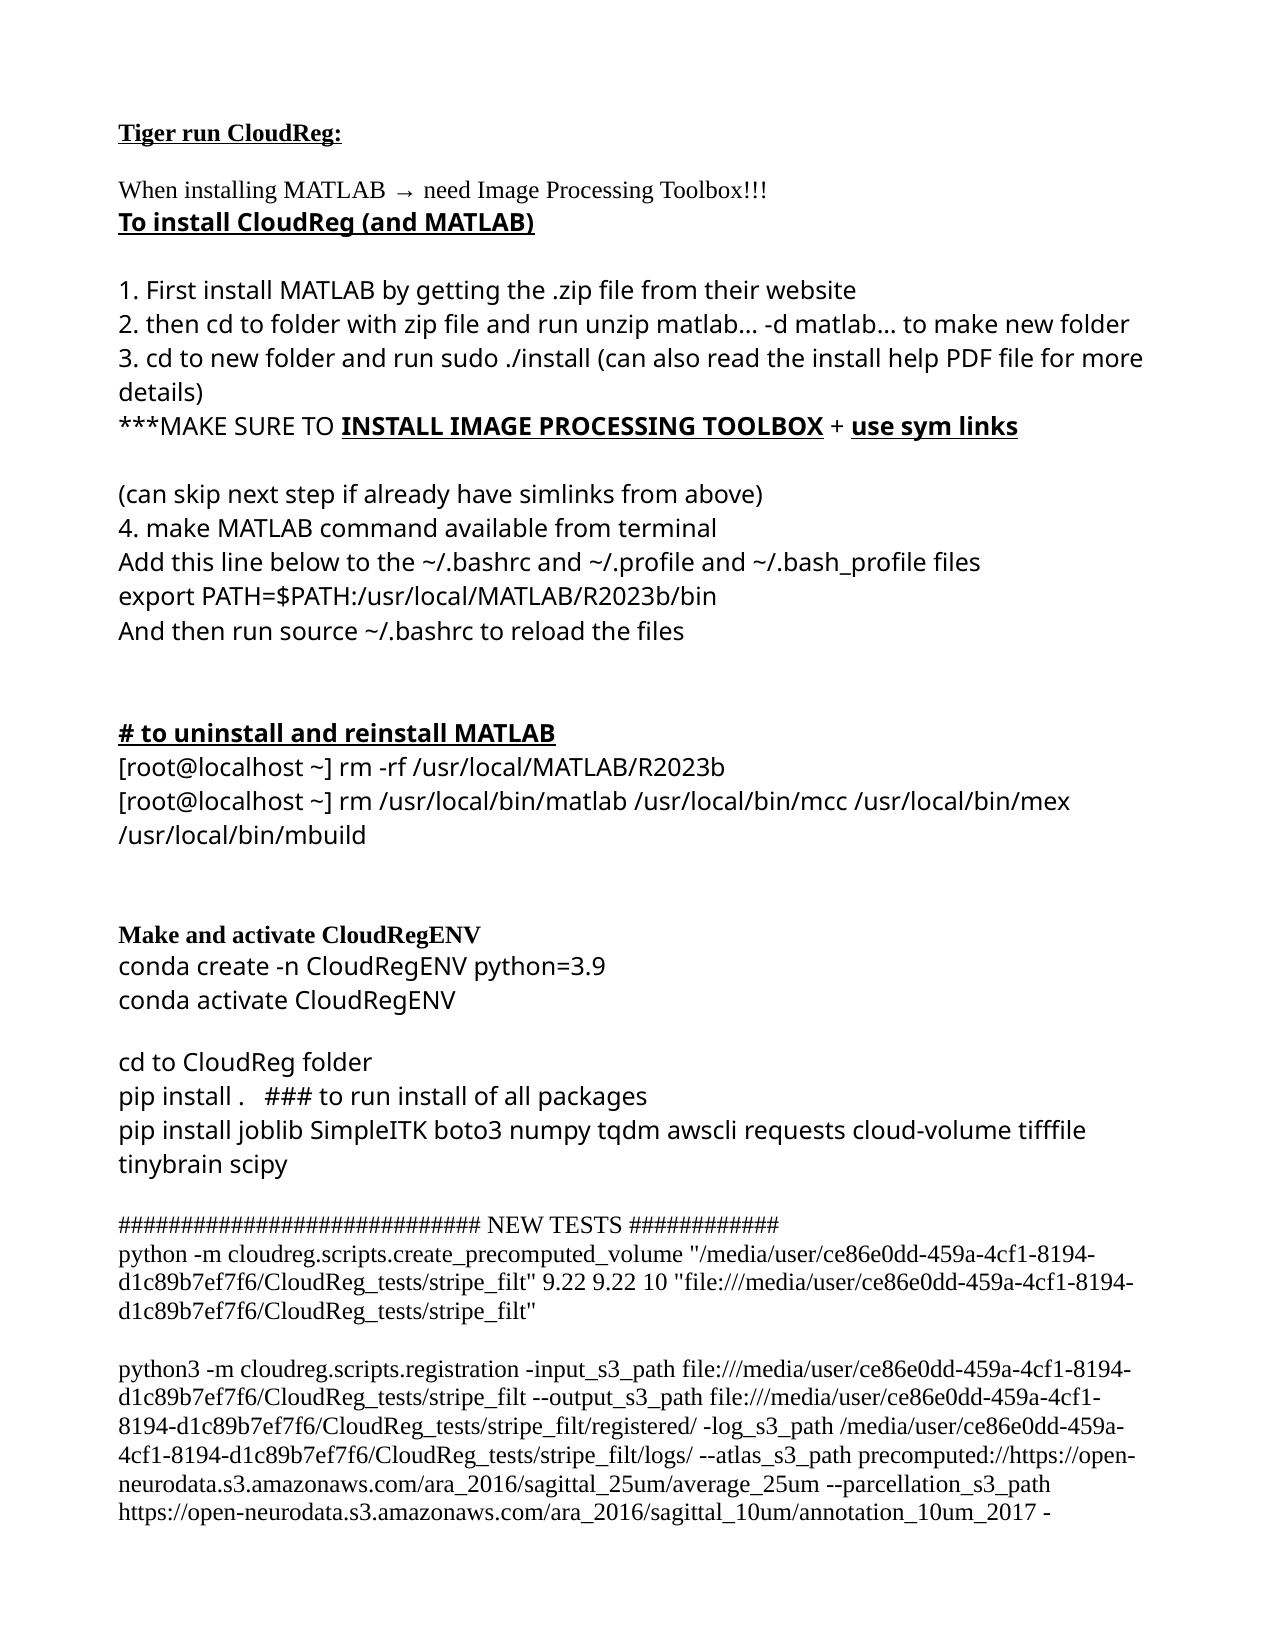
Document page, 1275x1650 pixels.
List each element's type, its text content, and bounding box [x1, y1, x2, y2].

text 3. cd to new folder and run sudo ./install (can also read the install help PDF file for more details) [118, 341, 1157, 409]
text python3 -m cloudreg.scripts.registration -input_s3_path file:///media/user/ce86e0dd-459a-4cf1-8194-d1c89b7ef7f6/CloudReg_tests/stripe_filt --output_s3_path file:///media/user/ce86e0dd-459a-4cf1-8194-d1c89b7ef7f6/CloudReg_tests/stripe_filt/registered/ -log_s3_path /media/user/ce86e0dd-459a-4cf1-8194-d1c89b7ef7f6/CloudReg_tests/stripe_filt/logs/ --atlas_s3_path precomputed://https://open-neurodata.s3.amazonaws.com/ara_2016/sagittal_25um/average_25um --parcellation_s3_path https://open-neurodata.s3.amazonaws.com/ara_2016/sagittal_10um/annotation_10um_2017 [118, 1354, 1157, 1526]
text pip install joblib SimpleITK boto3 numpy tqdm awscli requests cloud-volume tifffile tinybrain scipy [118, 1113, 1157, 1181]
text Add this line below to the ~/.bashrc and ~/.profile and ~/.bash_profile files [118, 545, 1157, 579]
text export PATH=$PATH:/usr/local/MATLAB/R2023b/bin [118, 579, 1157, 613]
text ***MAKE SURE TO INSTALL IMAGE PROCESSING TOOLBOX + use sym links [118, 409, 1157, 443]
text When installing MATLAB → need Image Processing Toolbox!!! [118, 176, 1157, 204]
text 1. First install MATLAB by getting the .zip file from their website [118, 272, 1157, 307]
text [root@localhost ~] rm /usr/local/bin/matlab /usr/local/bin/mcc /usr/local/bin/mex /usr/local/bin/mbuild [118, 783, 1157, 852]
text conda activate CloudRegENV [118, 982, 1157, 1017]
text conda create -n CloudRegENV python=3.9 [118, 948, 1157, 982]
text To install CloudReg (and MATLAB) [118, 204, 1157, 238]
text # to uninstall and reinstall MATLAB [118, 715, 1157, 749]
text [root@localhost ~] rm -rf /usr/local/MATLAB/R2023b [118, 749, 1157, 783]
text ############################# NEW TESTS ############ [118, 1210, 1157, 1239]
text cd to CloudReg folder [118, 1045, 1157, 1079]
text (can skip next step if already have simlinks from above) [118, 477, 1157, 511]
text 2. then cd to folder with zip file and run unzip matlab… -d matlab… to make new folder [118, 307, 1157, 341]
text And then run source ~/.bashrc to reload the files [118, 613, 1157, 647]
text Tiger run CloudReg: [118, 118, 1157, 147]
text pip install . ### to run install of all packages [118, 1079, 1157, 1113]
text Make and activate CloudRegENV [118, 920, 1157, 948]
text 4. make MATLAB command available from terminal [118, 511, 1157, 545]
text python -m cloudreg.scripts.create_precomputed_volume "/media/user/ce86e0dd-459a-4cf1-8194-d1c89b7ef7f6/CloudReg_tests/stripe_filt" 9.22 9.22 10 "file:///media/user/ce86e0dd-459a-4cf1-8194-d1c89b7ef7f6/CloudReg_tests/stripe_filt" [118, 1239, 1157, 1325]
